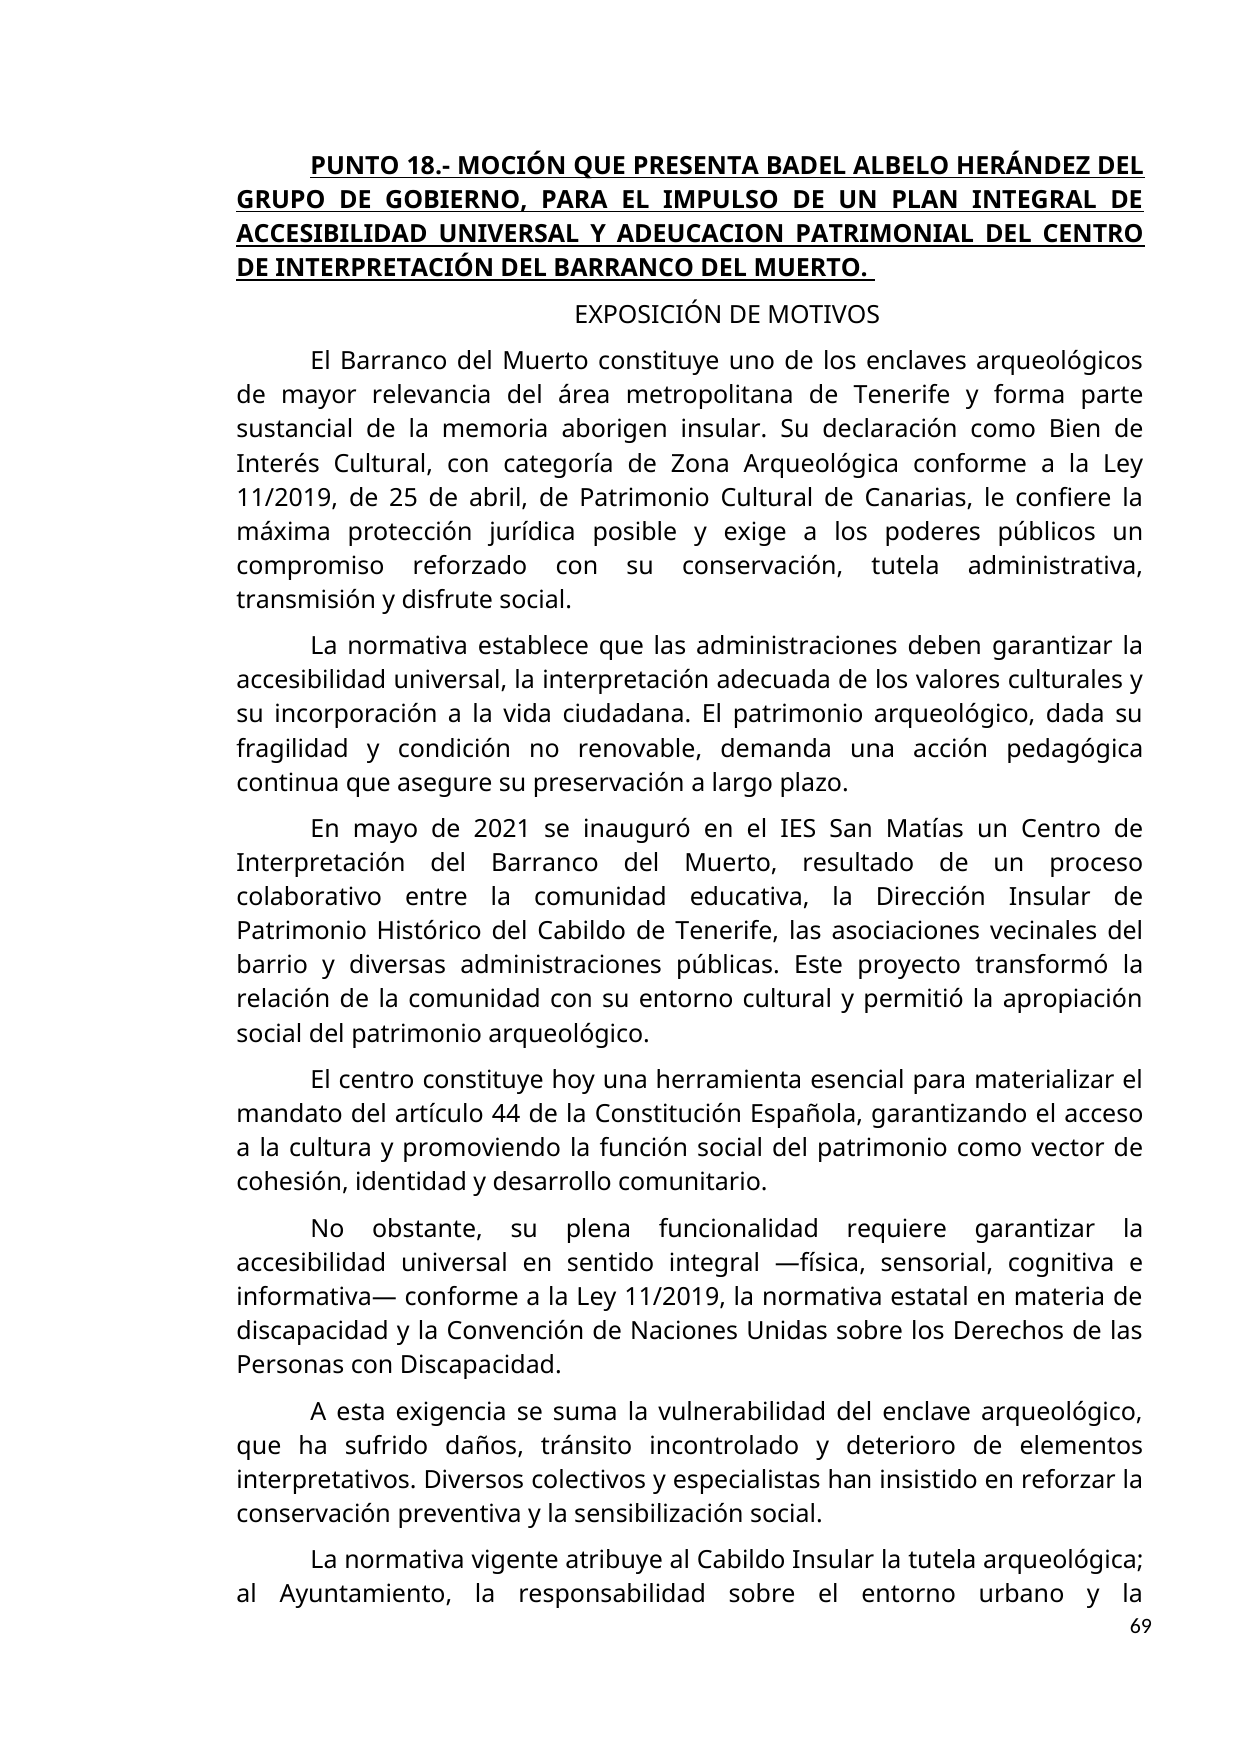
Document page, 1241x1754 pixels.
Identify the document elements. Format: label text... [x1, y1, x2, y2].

text La normativa vigente atribuye al Cabildo Insular la tutela arqueológica; al Ayuntamiento, la responsabilidad sobre el entorno urbano y la [236, 1542, 1144, 1610]
text La normativa establece que las administraciones deben garantizar la accesibilidad universal, la interpretación adecuada de los valores culturales y su incorporación a la vida ciudadana. El patrimonio arqueológico, dada su fragilidad y condición no renovable, demanda una acción pedagógica continua que asegure su preservación a largo plazo. [236, 628, 1144, 798]
text En mayo de 2021 se inauguró en el IES San Matías un Centro de Interpretación del Barranco del Muerto, resultado de un proceso colaborativo entre la comunidad educativa, la Dirección Insular de Patrimonio Histórico del Cabildo de Tenerife, las asociaciones vecinales del barrio y diversas administraciones públicas. Este proyecto transformó la relación de la comunidad con su entorno cultural y permitió la apropiación social del patrimonio arqueológico. [236, 811, 1144, 1049]
text DE INTERPRETACIÓN DEL BARRANCO DEL MUERTO. [236, 247, 1144, 284]
text No obstante, su plena funcionalidad requiere garantizar la accesibilidad universal en sentido integral —física, sensorial, cognitiva e informativa— conforme a la Ley 11/2019, la normativa estatal en materia de discapacidad y la Convención de Naciones Unidas sobre los Derechos de las Personas con Discapacidad. [236, 1211, 1144, 1381]
text A esta exigencia se suma la vulnerabilidad del enclave arqueológico, que ha sufrido daños, tránsito incontrolado y deterioro de elementos interpretativos. Diversos colectivos y especialistas han insistido en reforzar la conservación preventiva y la sensibilización social. [236, 1393, 1144, 1529]
text ACCESIBILIDAD UNIVERSAL Y ADEUCACION PATRIMONIAL DEL CENTRO [236, 212, 1144, 245]
text EXPOSICIÓN DE MOTIVOS [236, 296, 1144, 331]
text El Barranco del Muerto constituye uno de los enclaves arqueológicos de mayor relevancia del área metropolitana de Tenerife y forma parte sustancial de la memoria aborigen insular. Su declaración como Bien de Interés Cultural, con categoría de Zona Arqueológica conforme a la Ley 11/2019, de 25 de abril, de Patrimonio Cultural de Canarias, le confiere la máxima protección jurídica posible y exige a los poderes públicos un compromiso reforzado con su conservación, tutela administrativa, transmisión y disfrute social. [236, 343, 1144, 616]
text El centro constituye hoy una herramienta esencial para materializar el mandato del artículo 44 de la Constitución Española, garantizando el acceso a la cultura y promoviendo la función social del patrimonio como vector de cohesión, identidad y desarrollo comunitario. [236, 1062, 1144, 1198]
text PUNTO 18.- MOCIÓN QUE PRESENTA BADEL ALBELO HERÁNDEZ DEL GRUPO DE GOBIERNO, PARA EL IMPULSO DE UN PLAN INTEGRAL DE [236, 148, 1144, 211]
